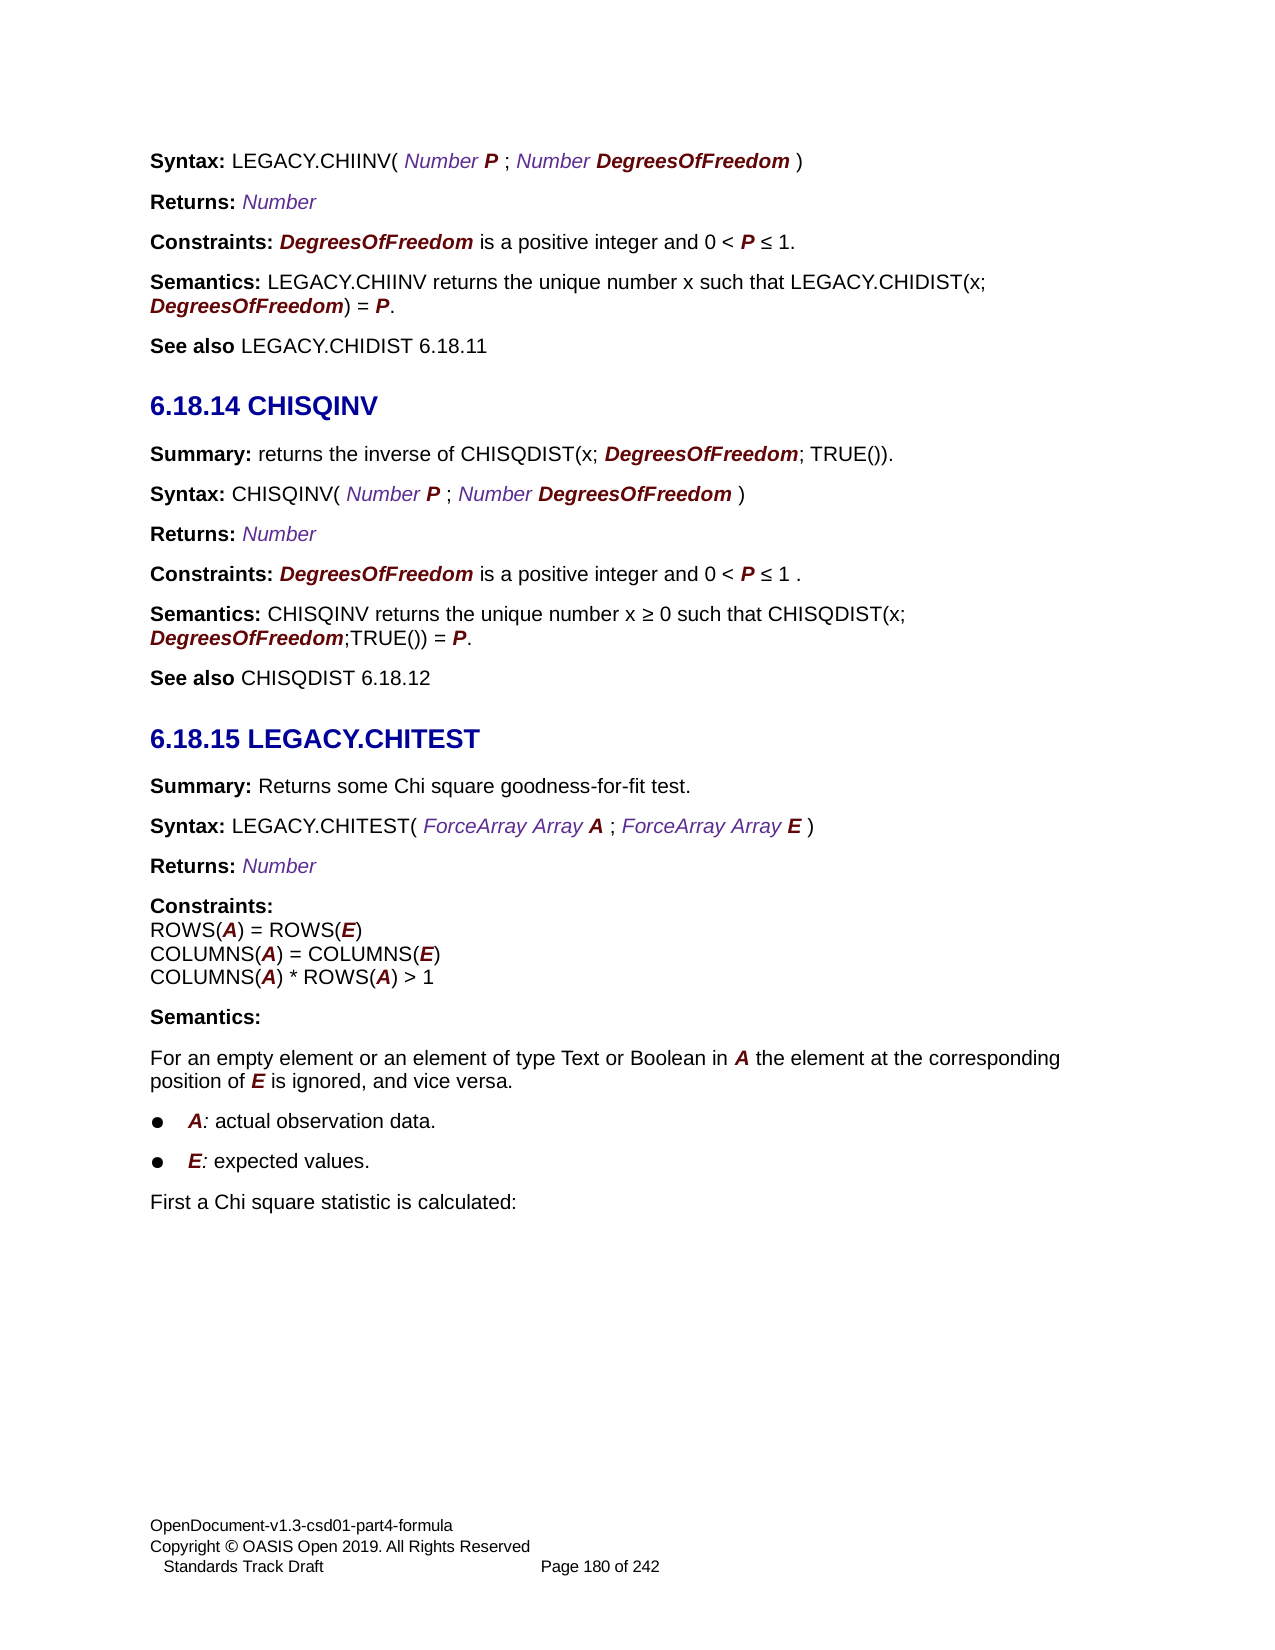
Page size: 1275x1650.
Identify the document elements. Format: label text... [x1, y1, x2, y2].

text Syntax: LEGACY.CHIINV( Number P ; Number DegreesOfFreedom ) [150, 150, 1125, 173]
text First a Chi square statistic is calculated: [150, 1190, 1125, 1214]
text Syntax: CHISQINV( Number P ; Number DegreesOfFreedom ) [150, 482, 1125, 506]
text Returns: Number [150, 190, 1125, 214]
text Returns: Number [150, 855, 1125, 878]
text See also LEGACY.CHIDIST 6.18.11 [150, 334, 1125, 358]
subtitle LEGACY.CHITEST [150, 723, 1125, 753]
text Summary: Returns some Chi square goodness-for-fit test. [150, 774, 1125, 798]
text See also CHISQDIST 6.18.12 [150, 667, 1125, 690]
text Semantics: [150, 1006, 1125, 1029]
list A: actual observation data. [150, 1110, 1125, 1133]
text Summary: returns the inverse of CHISQDIST(x; DegreesOfFreedom; TRUE()). [150, 442, 1125, 466]
text Constraints: DegreesOfFreedom is a positive integer and 0 < P ≤ 1 . [150, 563, 1125, 586]
text Semantics: LEGACY.CHIINV returns the unique number x such that LEGACY.CHIDIST(x; DegreesOfFreedom) = P. [150, 271, 1125, 318]
subtitle CHISQINV [150, 391, 1125, 421]
text For an empty element or an element of type Text or Boolean in A the element at the corresponding position of E is ignored, and vice versa. [150, 1046, 1125, 1093]
text Returns: Number [150, 522, 1125, 546]
text Constraints: ROWS(A) = ROWS(E) COLUMNS(A) = COLUMNS(E) COLUMNS(A) * ROWS(A) > 1 [150, 895, 1125, 989]
text Constraints: DegreesOfFreedom is a positive integer and 0 < P ≤ 1. [150, 230, 1125, 254]
text Semantics: CHISQINV returns the unique number x ≥ 0 such that CHISQDIST(x; DegreesOfFreedom;TRUE()) = P. [150, 603, 1125, 650]
list E: expected values. [150, 1150, 1125, 1173]
text Syntax: LEGACY.CHITEST( ForceArray Array A ; ForceArray Array E ) [150, 814, 1125, 838]
